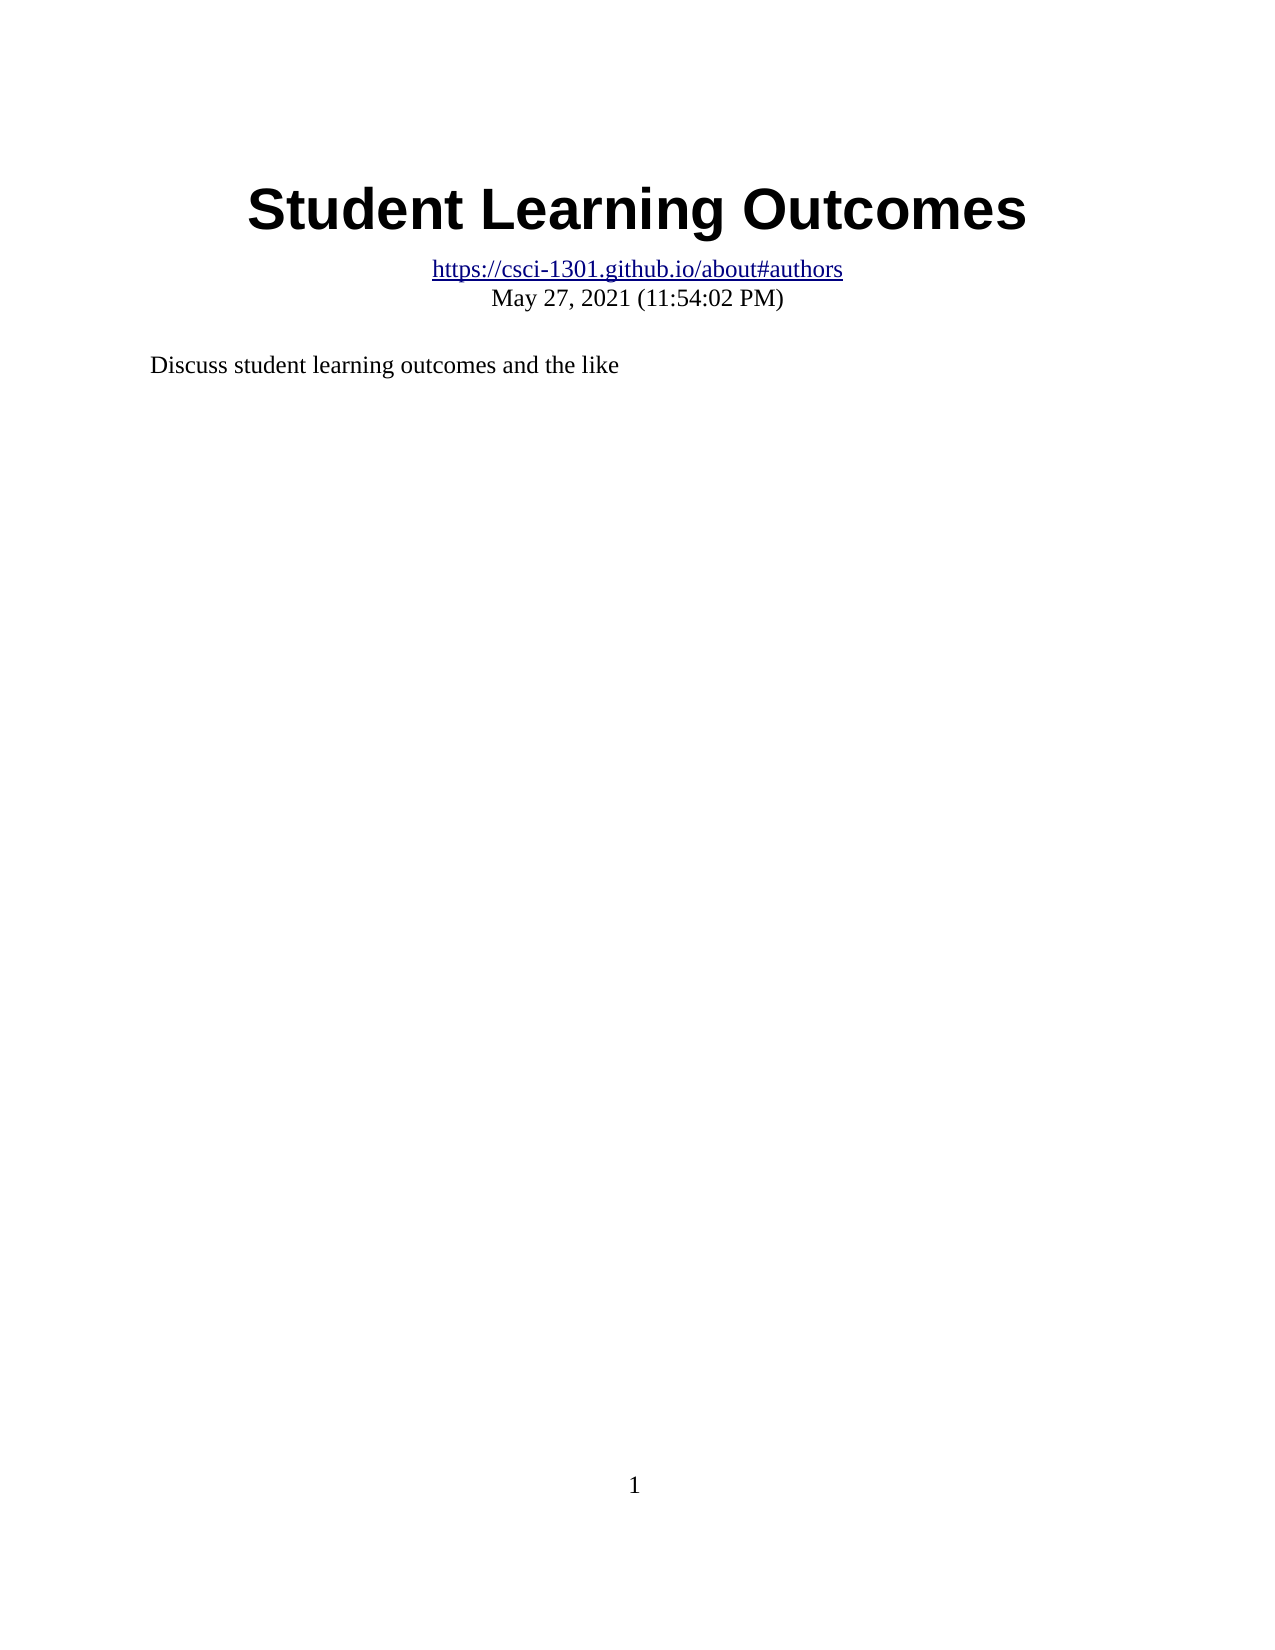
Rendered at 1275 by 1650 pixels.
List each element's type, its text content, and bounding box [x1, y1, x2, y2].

text Discuss student learning outcomes and the like [150, 350, 1125, 378]
title Student Learning Outcomes [150, 175, 1125, 242]
text May 27, 2021 (11:54:02 PM) [150, 283, 1125, 312]
text https://csci-1301.github.io/about#authors [150, 254, 1125, 283]
